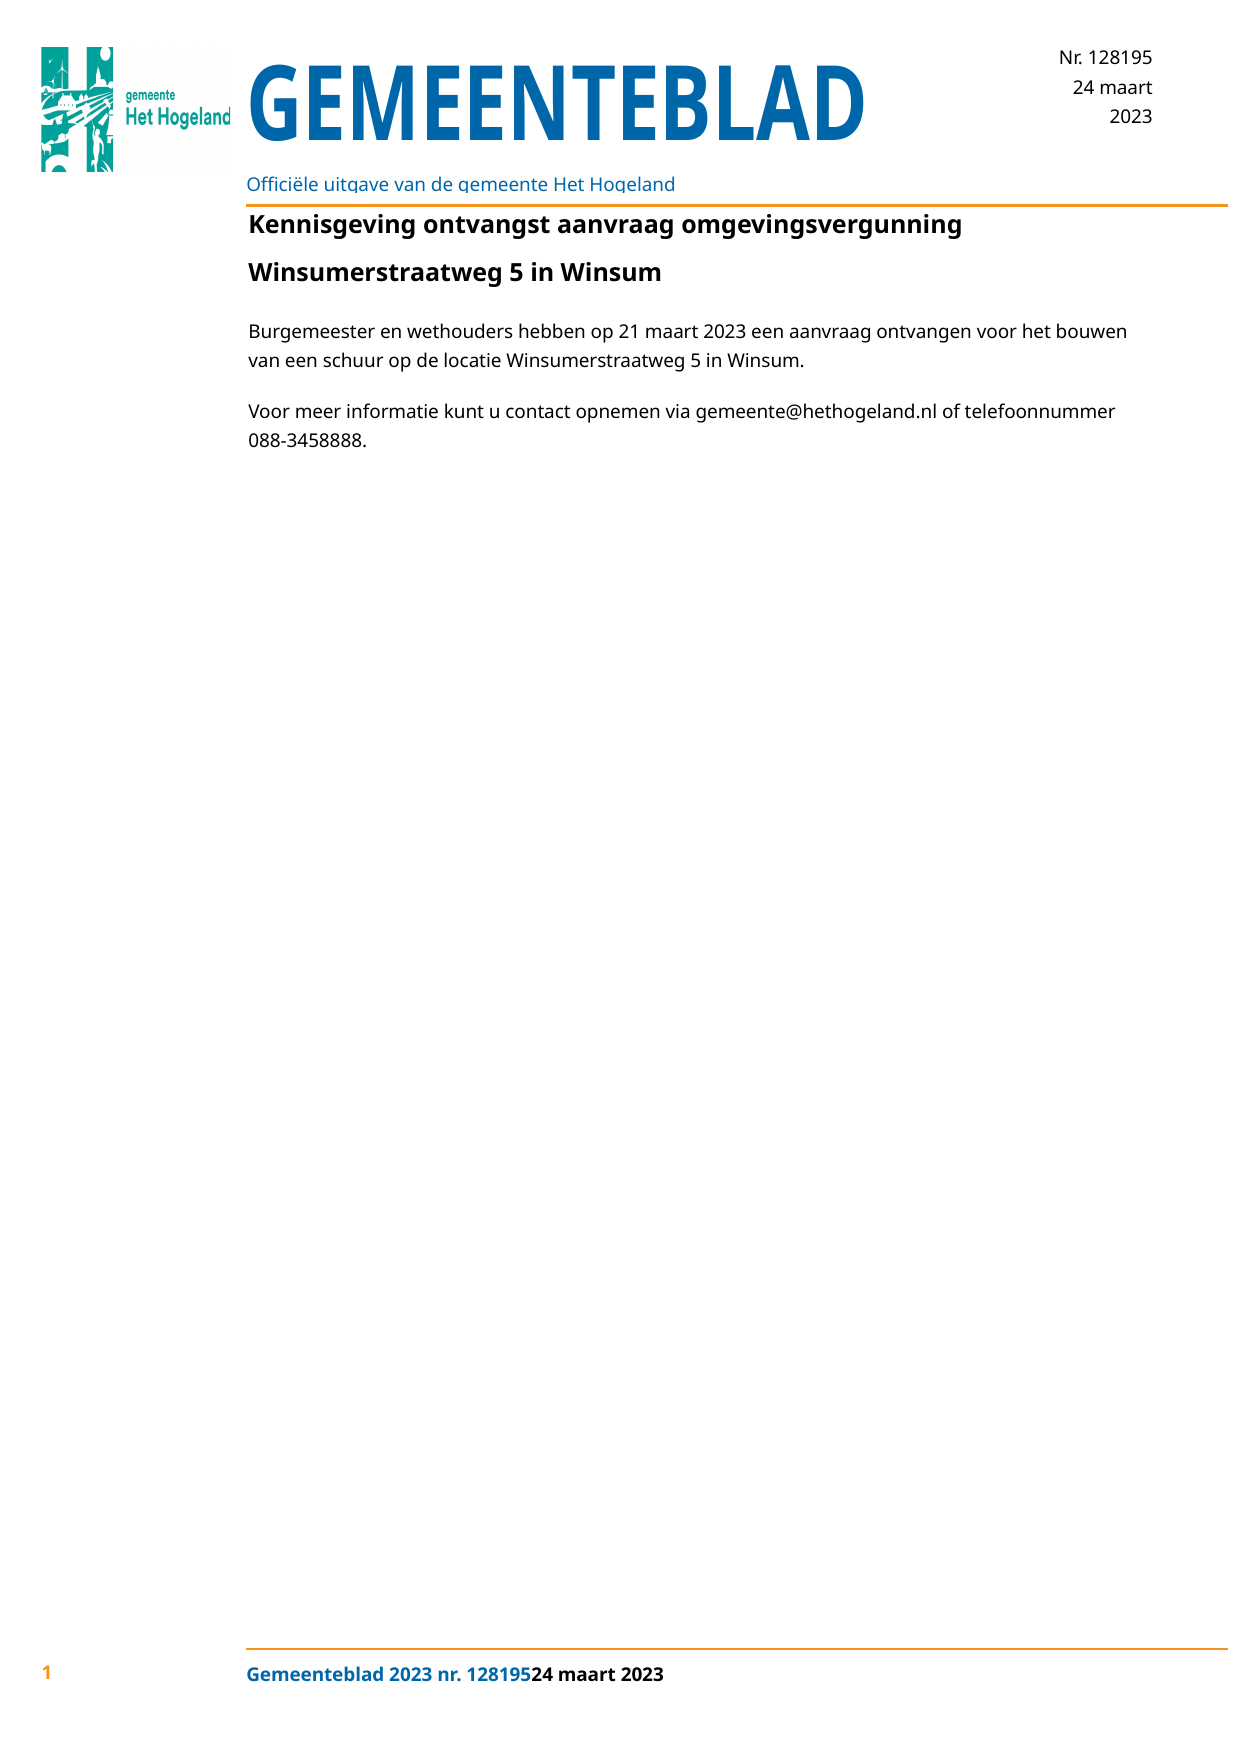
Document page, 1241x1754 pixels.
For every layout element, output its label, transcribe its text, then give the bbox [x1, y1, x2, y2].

text Kennisgeving ontvangst aanvraag omgevingsvergunning Winsumerstraatweg 5 in Winsum [248, 207, 1152, 288]
picture [41, 47, 231, 172]
text Burgemeester en wethouders hebben op 21 maart 2023 een aanvraag ontvangen voor het bouwen van een schuur op de locatie Winsumerstraatweg 5 in Winsum. [248, 318, 1152, 373]
text Voor meer informatie kunt u contact opnemen via gemeente@hethogeland.nl of telefoonnummer 088-3458888. [248, 398, 1152, 453]
